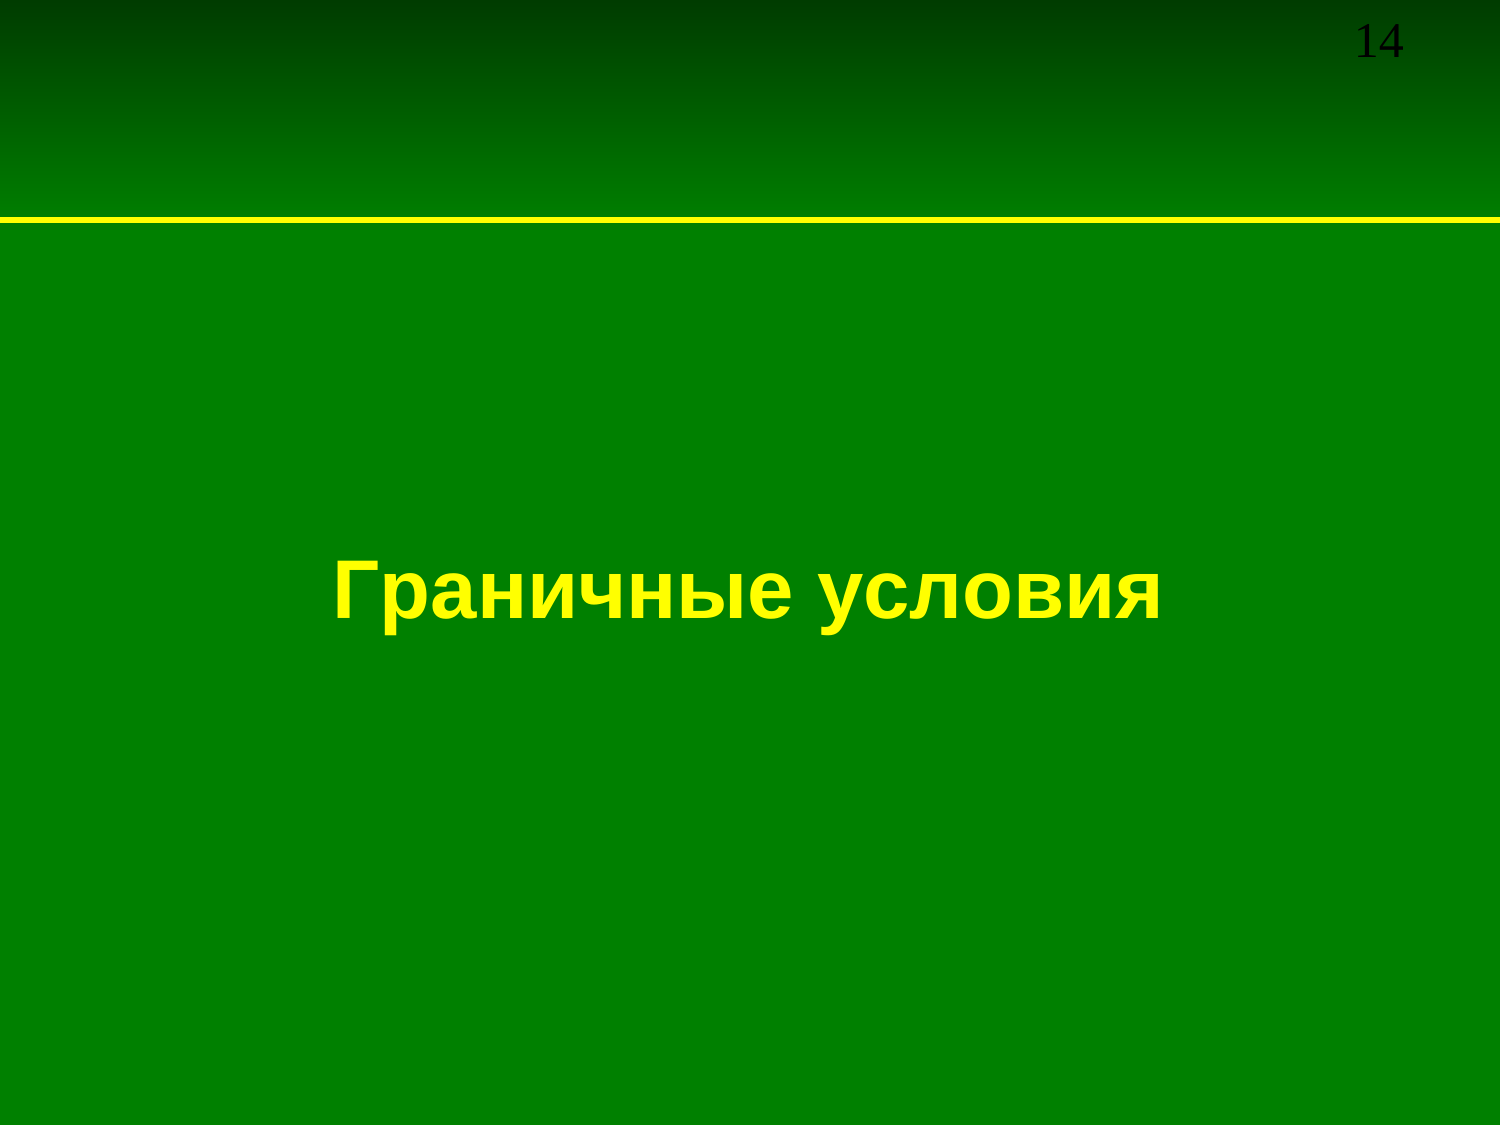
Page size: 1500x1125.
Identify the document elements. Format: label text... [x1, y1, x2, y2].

text_box Граничные условия [17, 385, 1481, 785]
